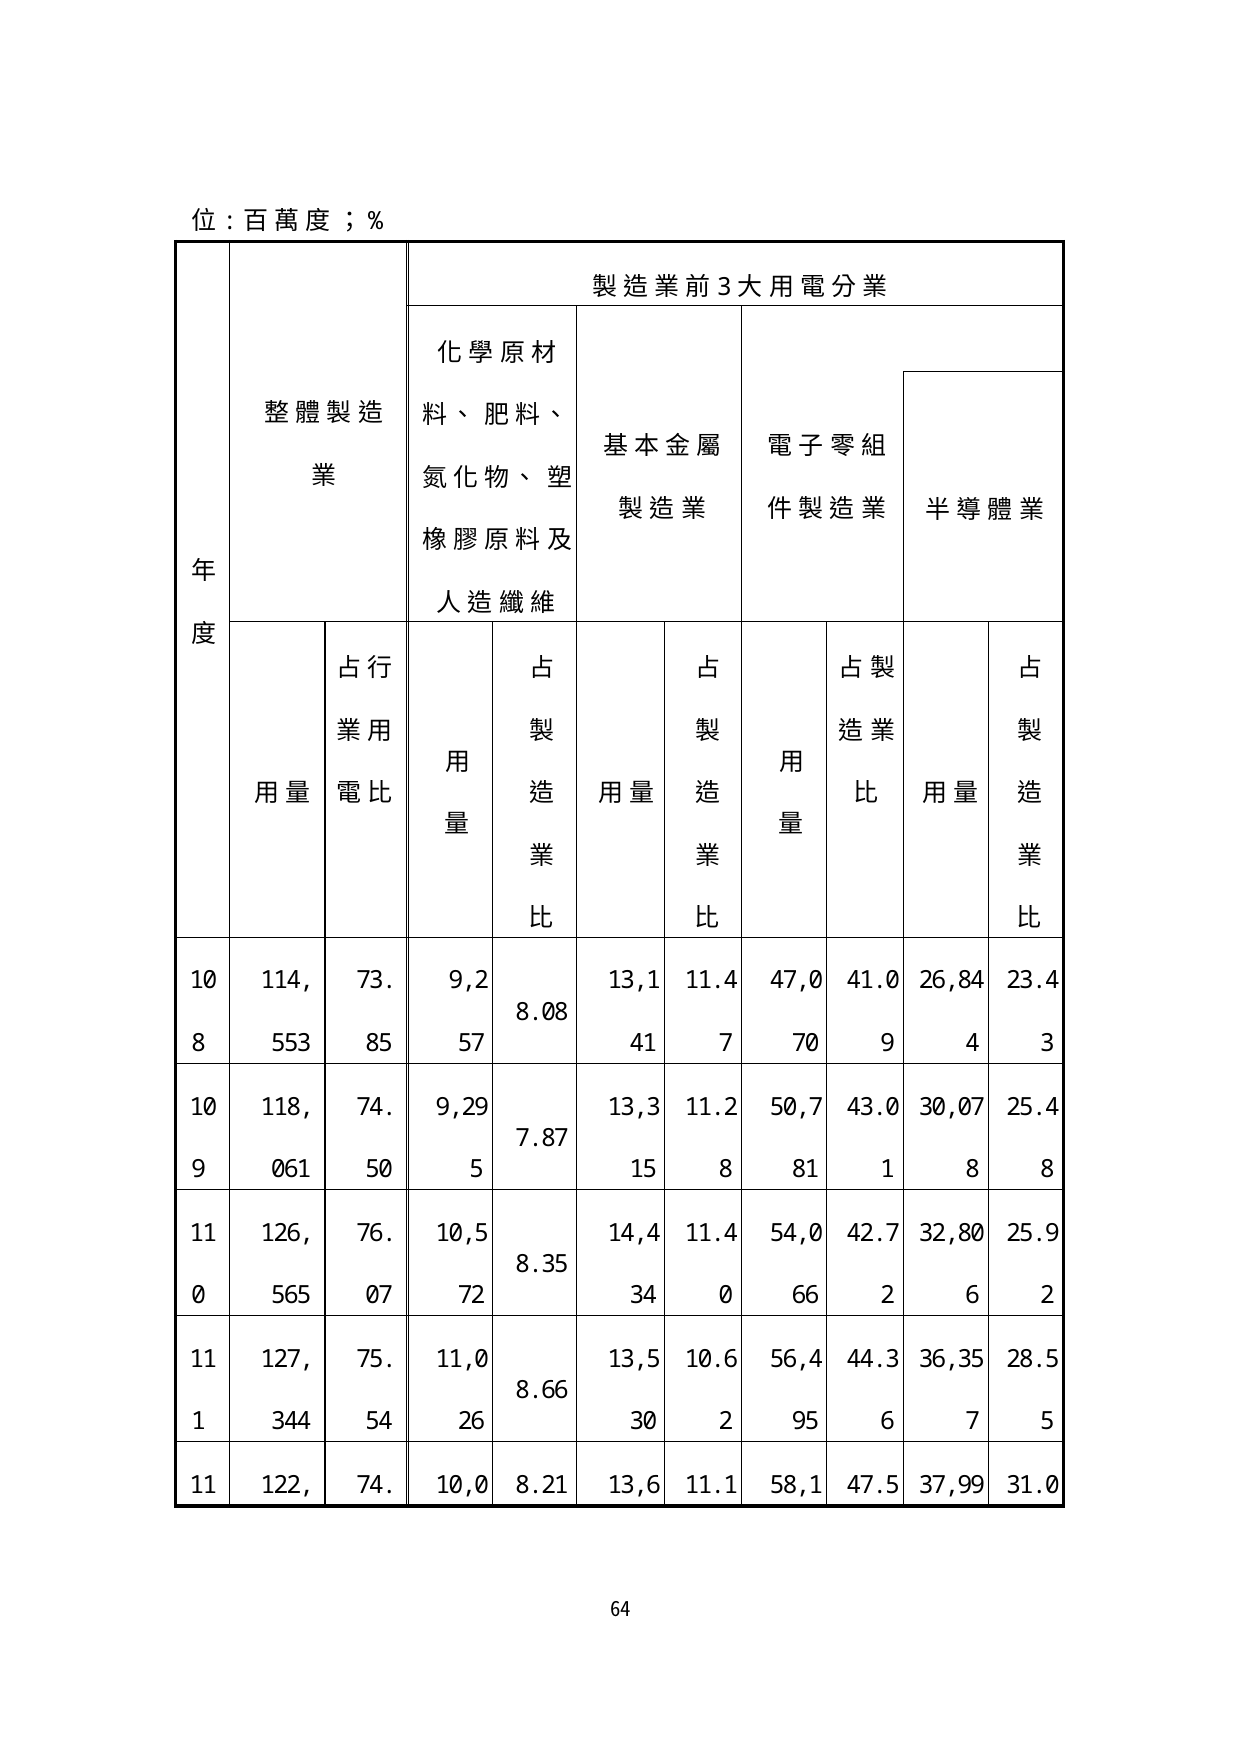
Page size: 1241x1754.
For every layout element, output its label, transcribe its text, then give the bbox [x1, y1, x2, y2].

table_cell 11.47 [665, 938, 741, 1063]
table_cell 118,061 [230, 1064, 324, 1189]
table_cell 用量 [577, 622, 664, 937]
table_cell 占製造業比 [989, 622, 1062, 937]
table_cell 36,357 [904, 1316, 988, 1441]
table_cell 114,553 [230, 938, 324, 1063]
table_cell 11.40 [665, 1190, 741, 1315]
table_cell 25.92 [989, 1190, 1062, 1315]
table_cell 半導體業 [904, 372, 1062, 621]
table_cell 54,066 [742, 1190, 826, 1315]
text 位:百萬度；% [180, 177, 1063, 240]
table_cell 122, [230, 1442, 324, 1504]
table_cell 占製造業比 [665, 622, 741, 937]
table_cell 47.5 [827, 1442, 903, 1504]
table_cell 74. [326, 1442, 406, 1504]
table_cell 32,806 [904, 1190, 988, 1315]
table_cell 13,141 [577, 938, 664, 1063]
table_cell 30,078 [904, 1064, 988, 1189]
table_cell 用量 [904, 622, 988, 937]
table_cell 73.85 [326, 938, 406, 1063]
table_cell 26,844 [904, 938, 988, 1063]
table_cell 用量 [409, 622, 492, 937]
table_cell 基本金屬 製造業 [577, 306, 741, 621]
table_cell 占製造業比 [493, 622, 576, 937]
table_cell 44.36 [827, 1316, 903, 1441]
table_cell 占行業用電比 [326, 622, 406, 937]
table_header 年度 [177, 243, 229, 937]
table_header 整體製造業 [230, 243, 406, 621]
table_cell 8.08 [493, 938, 576, 1063]
table_cell 58,1 [742, 1442, 826, 1504]
table_header 製造業前3大用電分業 [409, 243, 1062, 305]
table_cell 用量 [230, 622, 324, 937]
table_cell 9,257 [409, 938, 492, 1063]
table_cell 126,565 [230, 1190, 324, 1315]
table_cell 41.09 [827, 938, 903, 1063]
table_cell 電子零組件製造業 [742, 306, 904, 621]
table_cell 31.0 [989, 1442, 1062, 1504]
table_cell 10,572 [409, 1190, 492, 1315]
table_cell 占製造業比 [827, 622, 903, 937]
table_cell 43.01 [827, 1064, 903, 1189]
table_cell 8.66 [493, 1316, 576, 1441]
table_cell 11.28 [665, 1064, 741, 1189]
table_cell 化學原材料、肥料、氮化物、塑橡膠原料及人造纖維 [409, 306, 576, 621]
table_cell 37,99 [904, 1442, 988, 1504]
table_cell 8.35 [493, 1190, 576, 1315]
table_cell 7.87 [493, 1064, 576, 1189]
table_cell 42.72 [827, 1190, 903, 1315]
table_cell 11.1 [665, 1442, 741, 1504]
table_cell 13,530 [577, 1316, 664, 1441]
table_cell 75.54 [326, 1316, 406, 1441]
table_cell 9,295 [409, 1064, 492, 1189]
table_cell 76.07 [326, 1190, 406, 1315]
table_cell 109 [177, 1064, 229, 1189]
table_cell 25.48 [989, 1064, 1062, 1189]
table_cell 11,026 [409, 1316, 492, 1441]
table_cell 13,315 [577, 1064, 664, 1189]
table_cell 14,434 [577, 1190, 664, 1315]
table_cell 10,0 [409, 1442, 492, 1504]
table_cell 127,344 [230, 1316, 324, 1441]
table_cell 28.55 [989, 1316, 1062, 1441]
table_cell 108 [177, 938, 229, 1063]
table_cell 47,070 [742, 938, 826, 1063]
table_cell 23.43 [989, 938, 1062, 1063]
table_cell 110 [177, 1190, 229, 1315]
table_cell 50,781 [742, 1064, 826, 1189]
table_cell 56,495 [742, 1316, 826, 1441]
table_cell 74.50 [326, 1064, 406, 1189]
table_cell 13,6 [577, 1442, 664, 1504]
table_cell 用量 [742, 622, 826, 937]
table_cell 8.21 [493, 1442, 576, 1504]
table_cell [904, 306, 1062, 371]
table_cell 10.62 [665, 1316, 741, 1441]
table_cell 11 [177, 1442, 229, 1504]
table_cell 111 [177, 1316, 229, 1441]
